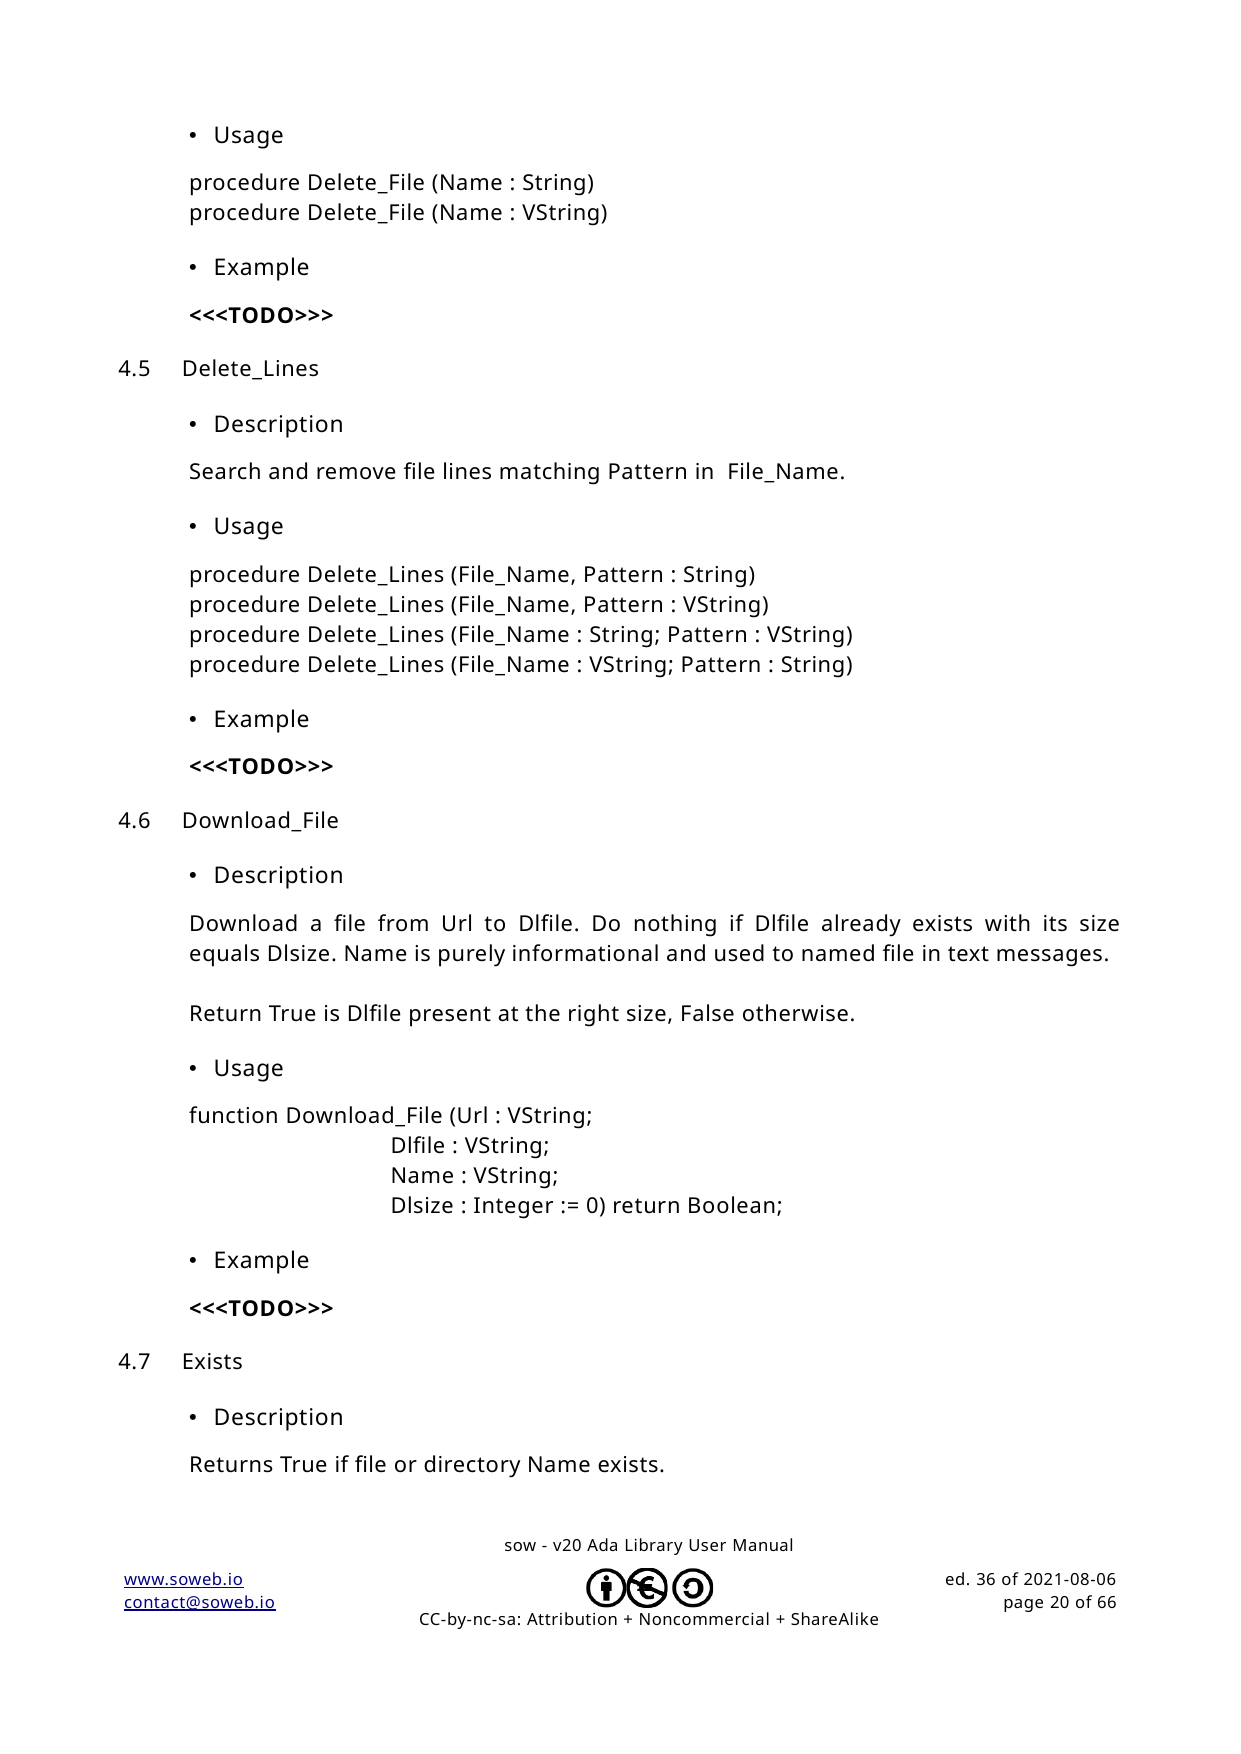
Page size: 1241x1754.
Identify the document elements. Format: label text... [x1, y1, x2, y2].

text procedure Delete_Lines (File_Name, Pattern : VString) [189, 588, 1122, 618]
subtitle Usage [189, 118, 1122, 149]
text procedure Delete_File (Name : String) [189, 167, 1122, 197]
picture [672, 1568, 714, 1608]
subtitle Exists [118, 1346, 1122, 1376]
subtitle Usage [189, 1051, 1122, 1082]
text <<<TODO>>> [189, 300, 1122, 330]
text procedure Delete_Lines (File_Name : VString; Pattern : String) [189, 648, 1122, 678]
subtitle Delete_Lines [118, 353, 1122, 383]
text <<<TODO>>> [189, 1293, 1122, 1323]
text procedure Delete_Lines (File_Name, Pattern : String) [189, 558, 1122, 588]
subtitle Download_File [118, 805, 1122, 835]
text Return True is Dlfile present at the right size, False otherwise. [189, 997, 1122, 1027]
text Dlfile : VString; [189, 1130, 1122, 1160]
subtitle Example [189, 251, 1122, 282]
text procedure Delete_File (Name : VString) [189, 197, 1122, 227]
subtitle Usage [189, 509, 1122, 541]
subtitle Description [189, 1400, 1122, 1431]
text Name : VString; [189, 1160, 1122, 1190]
text Dlsize : Integer := 0) return Boolean; [189, 1190, 1122, 1220]
text function Download_File (Url : VString; [189, 1100, 1122, 1130]
text Download a file from Url to Dlfile. Do nothing if Dlfile already exists with its size equals Dlsize. Name is purely informational and used to named file in text messages. [189, 907, 1122, 967]
subtitle Example [189, 1244, 1122, 1275]
text <<<TODO>>> [189, 751, 1122, 781]
subtitle Description [189, 407, 1122, 438]
subtitle Description [189, 858, 1122, 890]
text Search and remove file lines matching Pattern in File_Name. [189, 456, 1122, 486]
text Returns True if file or directory Name exists. [189, 1449, 1122, 1479]
text procedure Delete_Lines (File_Name : String; Pattern : VString) [189, 618, 1122, 648]
subtitle Example [189, 702, 1122, 733]
picture [585, 1568, 668, 1608]
